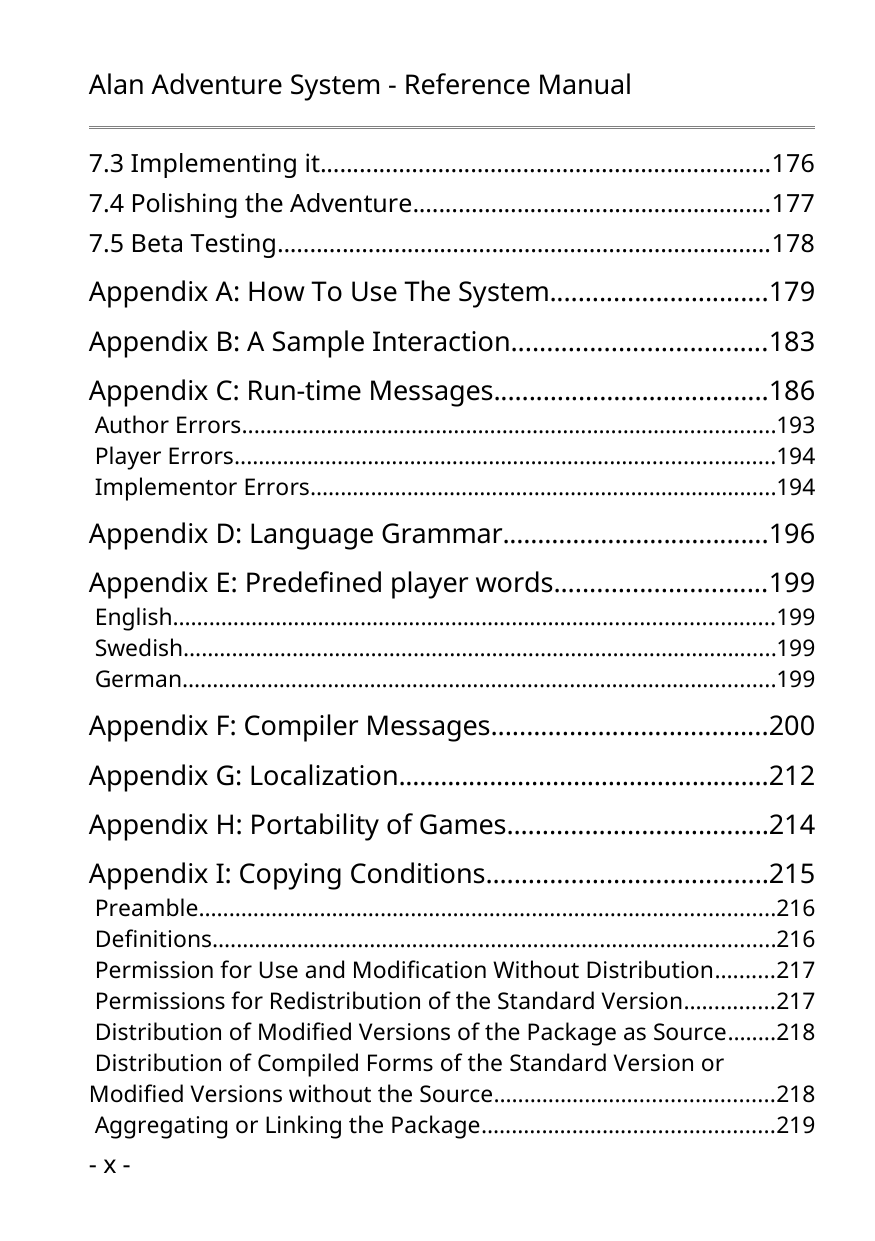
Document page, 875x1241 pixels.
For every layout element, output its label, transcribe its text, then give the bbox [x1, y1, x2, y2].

text Appendix H: Portability of Games 214 [88, 805, 815, 842]
text Permissions for Redistribution of the Standard Version 217 [88, 985, 815, 1016]
text Swedish 199 [88, 632, 815, 663]
text Appendix C: Run-time Messages 186 [88, 372, 815, 409]
text Appendix F: Compiler Messages 200 [88, 706, 815, 743]
text Implementor Errors 194 [88, 471, 815, 502]
text Appendix I: Copying Conditions 215 [88, 855, 815, 892]
text Distribution of Compiled Forms of the Standard Version or Modified Versions without the Source 218 [88, 1047, 815, 1109]
text 7.5 Beta Testing 178 [88, 226, 815, 260]
text Player Errors 194 [88, 440, 815, 471]
text Aggregating or Linking the Package 219 [88, 1109, 815, 1140]
text English 199 [88, 601, 815, 632]
text Permission for Use and Modification Without Distribution 217 [88, 954, 815, 985]
text 7.3 Implementing it 176 [88, 146, 815, 179]
text Definitions 216 [88, 923, 815, 954]
text Appendix B: A Sample Interaction 183 [88, 322, 815, 359]
text Appendix D: Language Grammar 196 [88, 514, 815, 551]
text German 199 [88, 663, 815, 694]
text Appendix G: Localization 212 [88, 756, 815, 793]
text Appendix E: Predefined player words 199 [88, 564, 815, 601]
text Author Errors 193 [88, 409, 815, 440]
text Preamble 216 [88, 892, 815, 923]
text Distribution of Modified Versions of the Package as Source 218 [88, 1016, 815, 1047]
text 7.4 Polishing the Adventure 177 [88, 186, 815, 220]
text Appendix A: How To Use The System 179 [88, 273, 815, 310]
